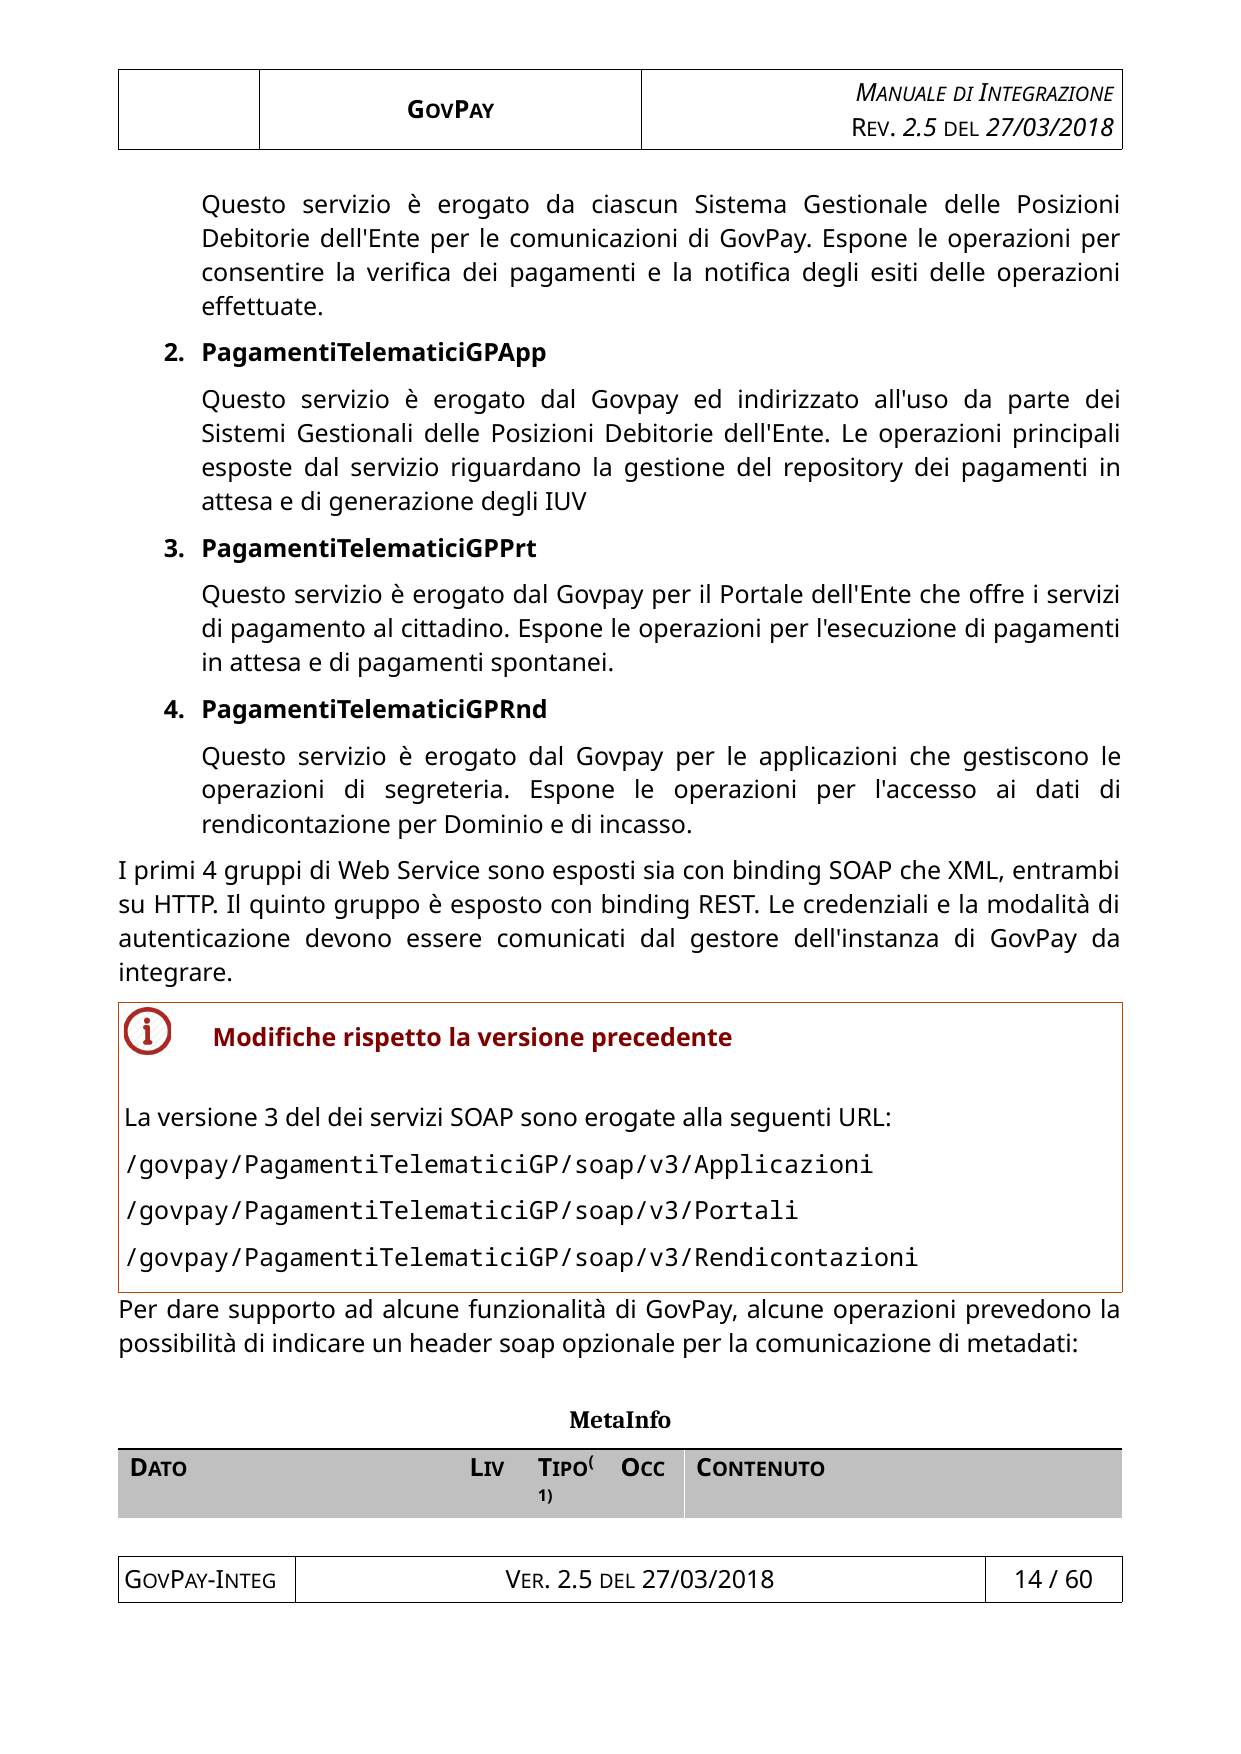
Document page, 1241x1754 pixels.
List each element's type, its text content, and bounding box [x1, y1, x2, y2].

list Questo servizio è erogato dal Govpay per il Portale dell'Ente che offre i servizi di pagamento al cittadino. Espone le operazioni per l'esecuzione di pagamenti in attesa e di pagamenti spontanei. [163, 577, 1122, 679]
list Questo servizio è erogato dal Govpay per le applicazioni che gestiscono le operazioni di segreteria. Espone le operazioni per l'accesso ai dati di rendicontazione per Dominio e di incasso. [163, 738, 1122, 840]
text Per dare supporto ad alcune funzionalità di GovPay, alcune operazioni prevedono la possibilità di indicare un header soap opzionale per la comunicazione di metadati: [118, 1293, 1122, 1360]
table_cell Contenuto [685, 1450, 1122, 1518]
list PagamentiTelematiciGPApp [163, 335, 1122, 369]
table_cell Dato [118, 1450, 458, 1518]
table_header Modifiche rispetto la versione precedente La versione 3 del dei servizi SOAP sono erogate alla seguenti URL: /govpay/PagamentiTelematiciGP/soap/v3/Applicazioni /govpay/PagamentiTelematiciGP/soap/v3/Portali /govpay/PagamentiTelematiciGP/soap/v3/Rendicontazioni [119, 1008, 1122, 1292]
list PagamentiTelematiciGPPrt [163, 530, 1122, 564]
table_cell Occ [609, 1450, 684, 1518]
picture [123, 1007, 172, 1055]
list Questo servizio è erogato da ciascun Sistema Gestionale delle Posizioni Debitorie dell'Ente per le comunicazioni di GovPay. Espone le operazioni per consentire la verifica dei pagamenti e la notifica degli esiti delle operazioni effettuate. [163, 186, 1122, 322]
text I primi 4 gruppi di Web Service sono esposti sia con binding SOAP che XML, entrambi su HTTP. Il quinto gruppo è esposto con binding REST. Le credenziali e la modalità di autenticazione devono essere comunicati dal gestore dell'instanza di GovPay da integrare. [118, 853, 1122, 989]
table_cell Liv [458, 1450, 526, 1518]
table_header MetaInfo [118, 1406, 1122, 1448]
list Questo servizio è erogato dal Govpay ed indirizzato all'uso da parte dei Sistemi Gestionali delle Posizioni Debitorie dell'Ente. Le operazioni principali esposte dal servizio riguardano la gestione del repository dei pagamenti in attesa e di generazione degli IUV [163, 382, 1122, 518]
list PagamentiTelematiciGPRnd [163, 692, 1122, 726]
table_cell Tipo(1) [526, 1450, 609, 1518]
